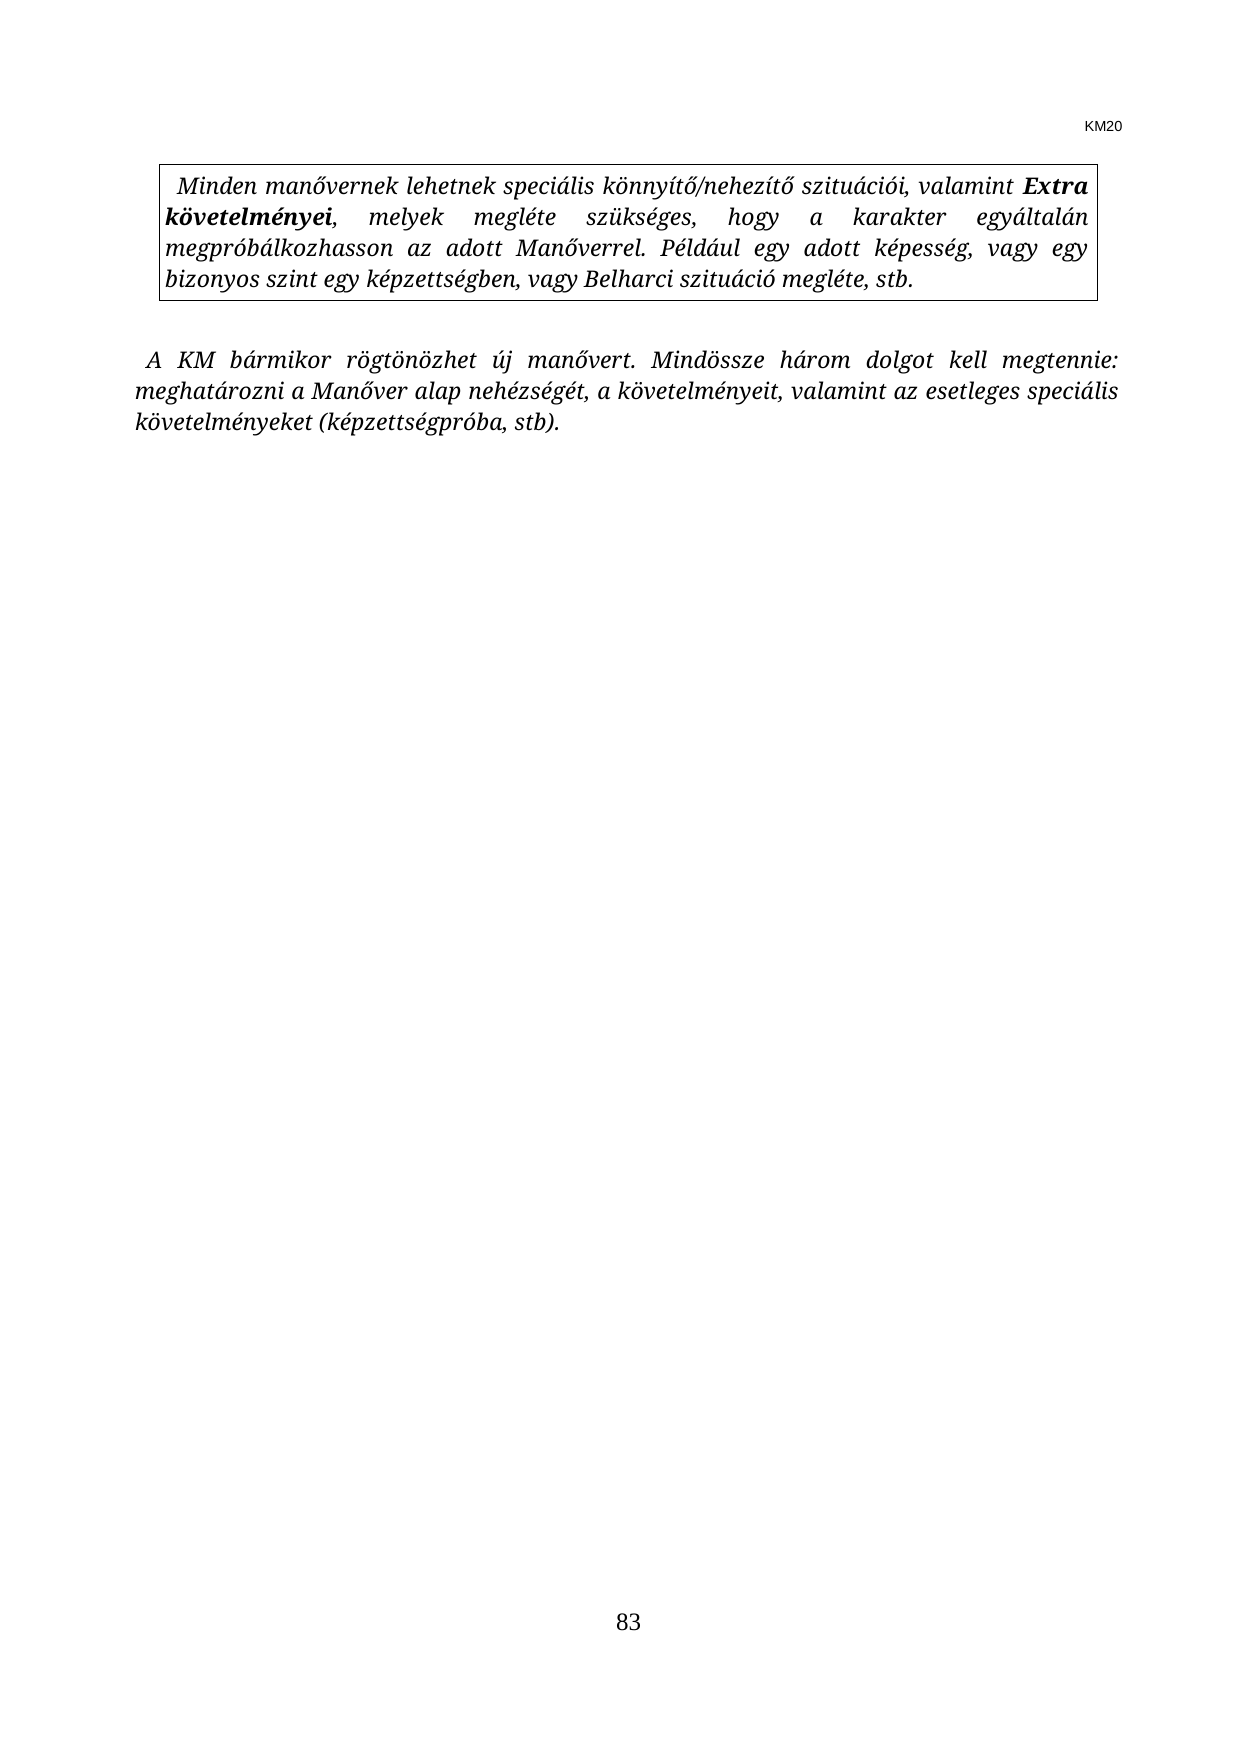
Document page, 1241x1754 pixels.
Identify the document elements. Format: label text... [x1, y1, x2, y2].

table_header Minden manővernek lehetnek speciális könnyítő/nehezítő szituációi, valamint Extra követelményei, melyek megléte szükséges, hogy a karakter egyáltalán megpróbálkozhasson az adott Manőverrel. Például egy adott képesség, vagy egy bizonyos szint egy képzettségben, vagy Belharci szituáció megléte, stb. [160, 165, 1097, 300]
text A KM bármikor rögtönözhet új manővert. Mindössze három dolgot kell megtennie: meghatározni a Manőver alap nehézségét, a követelményeit, valamint az esetleges speciális követelményeket (képzettségpróba, stb). [134, 343, 1122, 437]
